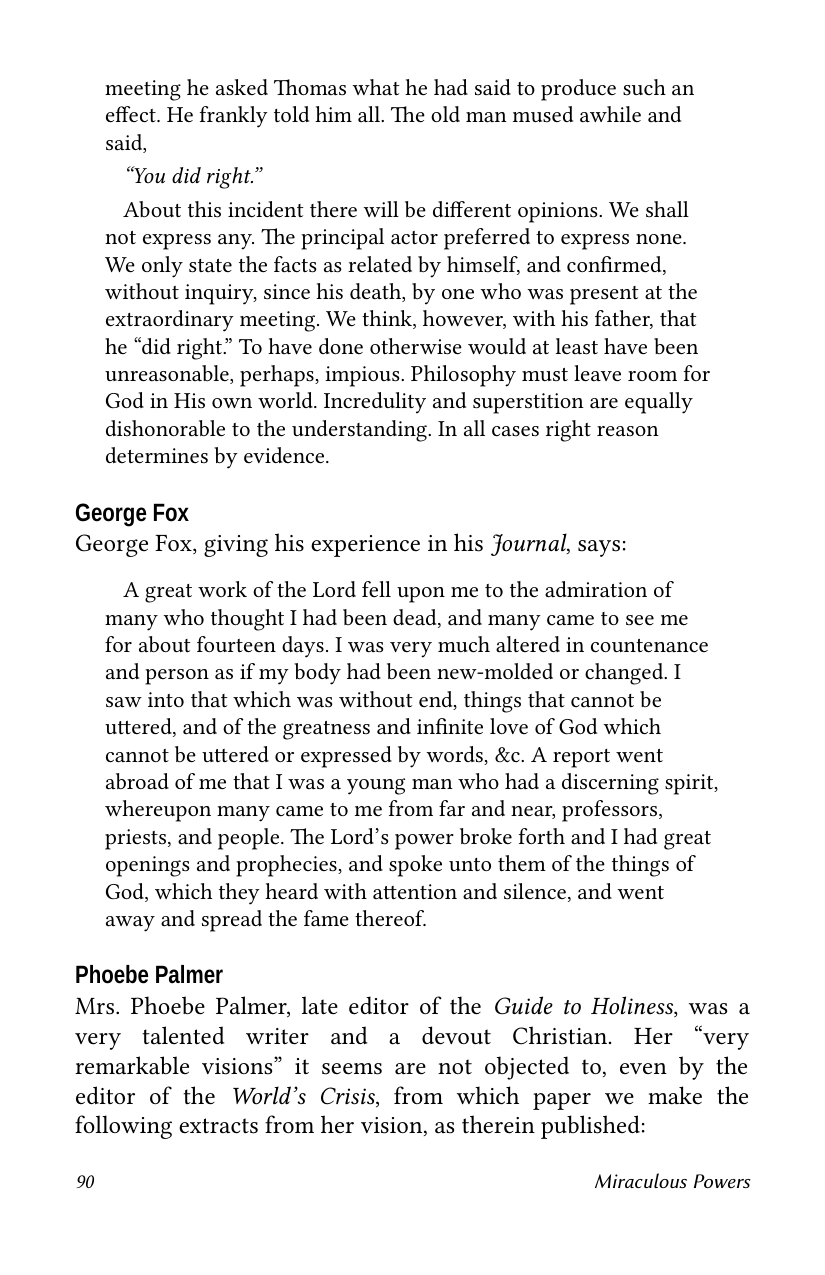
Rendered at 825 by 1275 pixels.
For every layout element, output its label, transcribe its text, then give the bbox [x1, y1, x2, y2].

subtitle George Fox [75, 498, 750, 526]
text Mrs. Phoebe Palmer, late editor of the Guide to Holiness, was a very talented writer and a devout Christian. Her “very remarkable visions” it seems are not objected to, even by the editor of the World’s Crisis, from which paper we make the following extracts from her vision, as therein published: [75, 992, 750, 1140]
text “You did right.” [105, 163, 720, 189]
text meeting he asked Thomas what he had said to produce such an effect. He frankly told him all. The old man mused awhile and said, [105, 75, 720, 156]
text George Fox, giving his experience in his Journal, says: [75, 529, 750, 558]
text A great work of the Lord fell upon me to the admiration of many who thought I had been dead, and many came to see me for about fourteen days. I was very much altered in countenance and person as if my body had been new-molded or changed. I saw into that which was without end, things that cannot be uttered, and of the greatness and infinite love of God which cannot be uttered or expressed by words, &c. A report went abroad of me that I was a young man who had a discerning spirit, whereupon many came to me from far and near, professors, priests, and people. The Lord’s power broke forth and I had great openings and prophecies, and spoke unto them of the things of God, which they heard with attention and silence, and went away and spread the fame thereof. [105, 577, 720, 932]
text About this incident there will be different opinions. We shall not express any. The principal actor preferred to express none. We only state the facts as related by himself, and confirmed, without inquiry, since his death, by one who was present at the extraordinary meeting. We think, however, with his father, that he “did right.” To have done otherwise would at least have been unreasonable, perhaps, impious. Philosophy must leave room for God in His own world. Incredulity and superstition are equally dishonorable to the understanding. In all cases right reason determines by evidence. [105, 197, 720, 469]
subtitle Phoebe Palmer [75, 960, 750, 989]
